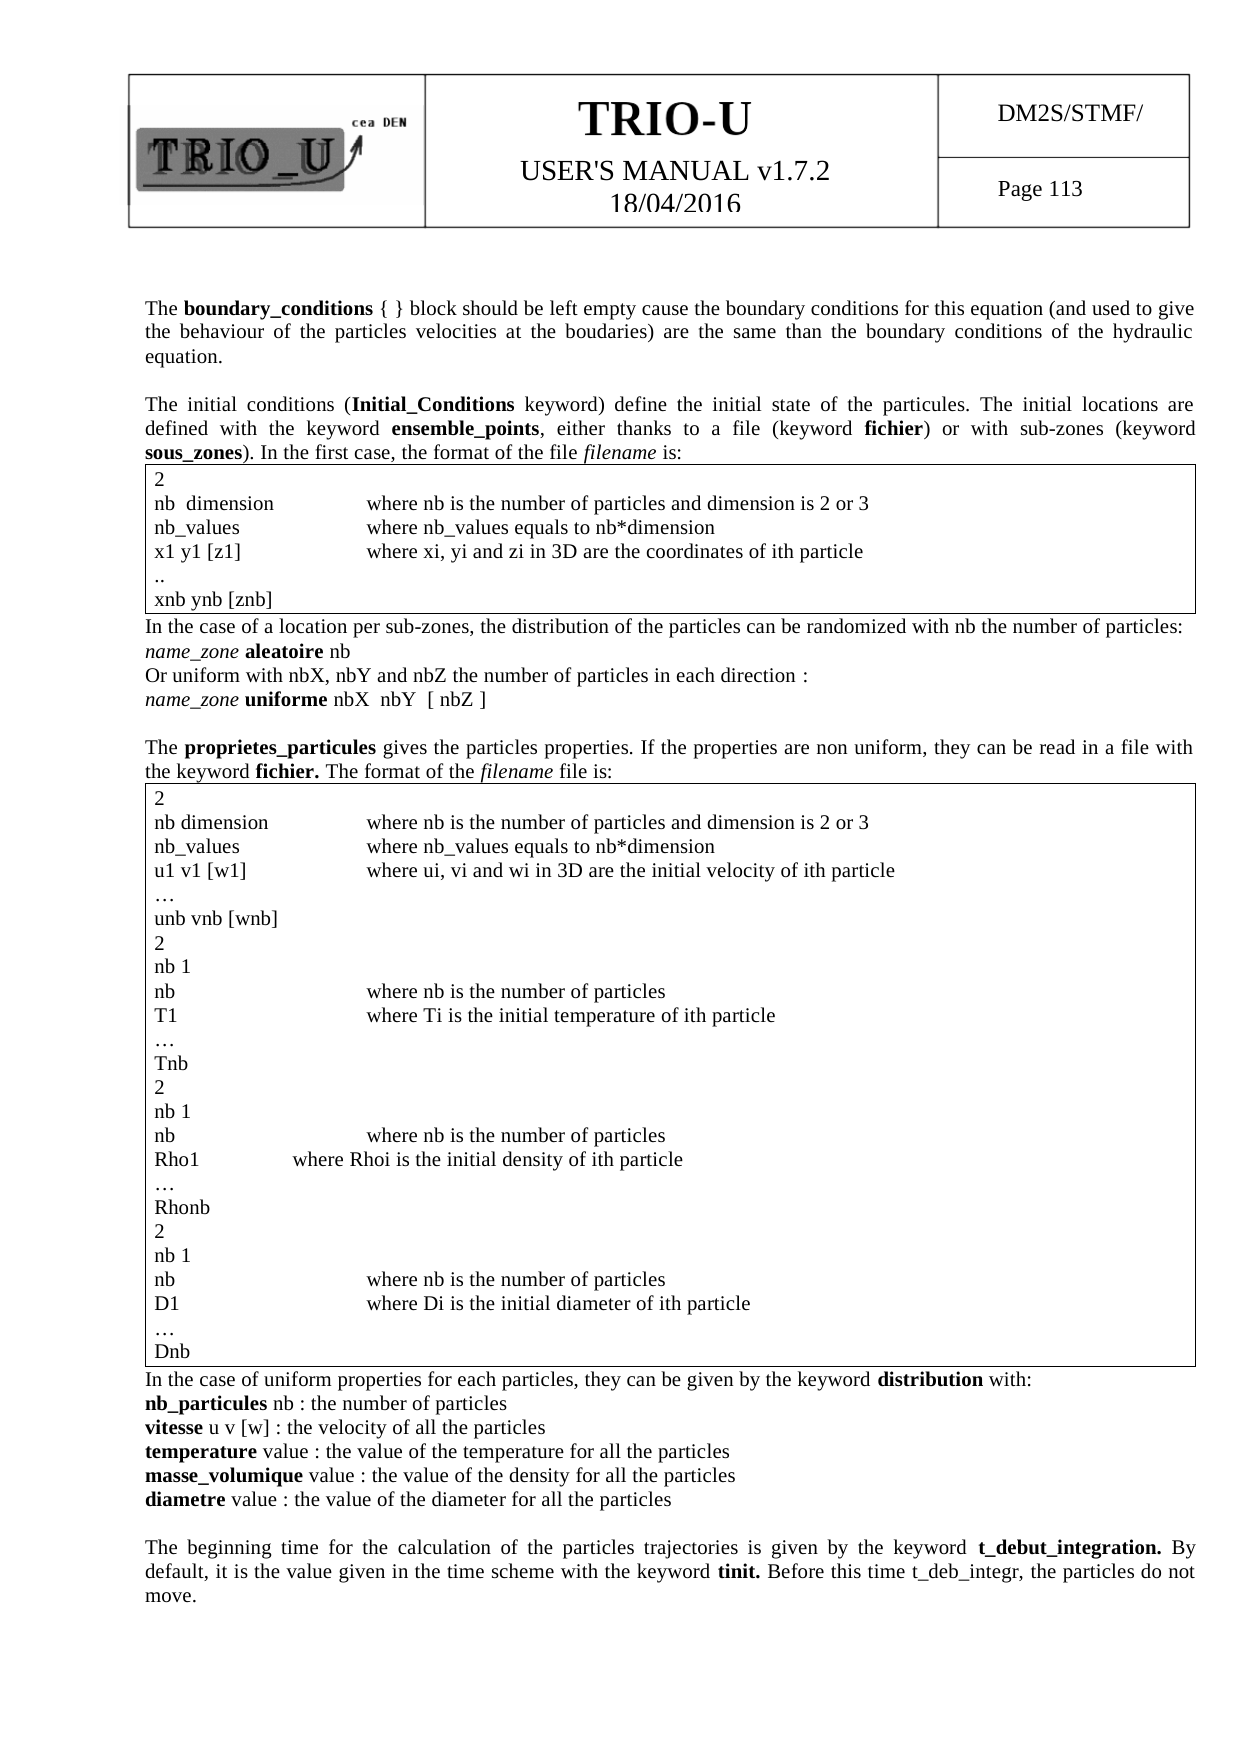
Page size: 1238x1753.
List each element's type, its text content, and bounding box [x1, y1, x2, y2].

text D1 where Di is the initial diameter of ith particle [146, 1288, 1195, 1312]
text 2 [146, 1216, 1195, 1240]
text vitesse u v [w] : the velocity of all the particles [145, 1415, 1196, 1439]
text temperature value : the value of the temperature for all the particles [145, 1439, 1196, 1463]
text 2 [146, 465, 1195, 488]
text In the case of uniform properties for each particles, they can be given by the keyword distribution with: [145, 1367, 1196, 1391]
text … [146, 879, 1195, 903]
text nb dimension where nb is the number of particles and dimension is 2 or 3 [146, 488, 1195, 512]
text The boundary_conditions { } block should be left empty cause the boundary conditions for this equation (and used to give the behaviour of the particles velocities at the boudaries) are the same than the boundary conditions of the hydraulic equation. [145, 295, 1196, 367]
text diametre value : the value of the diameter for all the particles [145, 1487, 1196, 1511]
text … [146, 1168, 1195, 1192]
text nb_values where nb_values equals to nb*dimension [146, 831, 1195, 855]
text In the case of a location per sub-zones, the distribution of the particles can be randomized with nb the number of particles: [145, 614, 1196, 638]
text nb where nb is the number of particles [146, 975, 1195, 999]
text xnb ynb [znb] [146, 584, 1195, 613]
text x1 y1 [z1] where xi, yi and zi in 3D are the coordinates of ith particle [146, 536, 1195, 560]
text … [146, 1023, 1195, 1047]
text 2 [146, 927, 1195, 951]
text 2 [146, 1072, 1195, 1096]
text Dnb [146, 1336, 1195, 1366]
text Rhonb [146, 1192, 1195, 1216]
text unb vnb [wnb] [146, 903, 1195, 927]
text nb 1 [146, 951, 1195, 975]
text T1 where Ti is the initial temperature of ith particle [146, 999, 1195, 1023]
text nb where nb is the number of particles [146, 1120, 1195, 1144]
text The proprietes_particules gives the particles properties. If the properties are non uniform, they can be read in a file with the keyword fichier. The format of the filename file is: [145, 735, 1196, 783]
text nb_particules nb : the number of particles [145, 1391, 1196, 1415]
text Or uniform with nbX, nbY and nbZ the number of particles in each direction : [145, 662, 1196, 687]
text name_zone uniforme nbX nbY [ nbZ ] [145, 687, 1196, 711]
text Tnb [146, 1047, 1195, 1072]
text nb dimension where nb is the number of particles and dimension is 2 or 3 [146, 807, 1195, 831]
text nb 1 [146, 1096, 1195, 1120]
text nb 1 [146, 1240, 1195, 1264]
text 2 [146, 784, 1195, 807]
text The beginning time for the calculation of the particles trajectories is given by the keyword t_debut_integration. By default, it is the value given in the time scheme with the keyword tinit. Before this time t_deb_integr, the particles do not move. [145, 1535, 1196, 1607]
text name_zone aleatoire nb [145, 638, 1196, 662]
text The initial conditions (Initial_Conditions keyword) define the initial state of the particules. The initial locations are defined with the keyword ensemble_points, either thanks to a file (keyword fichier) or with sub-zones (keyword sous_zones). In the first case, the format of the file filename is: [145, 392, 1196, 464]
text masse_volumique value : the value of the density for all the particles [145, 1463, 1196, 1487]
text nb where nb is the number of particles [146, 1264, 1195, 1288]
text u1 v1 [w1] where ui, vi and wi in 3D are the initial velocity of ith particle [146, 855, 1195, 879]
text Rho1 where Rhoi is the initial density of ith particle [146, 1144, 1195, 1168]
text … [146, 1312, 1195, 1336]
text nb_values where nb_values equals to nb*dimension [146, 512, 1195, 536]
text .. [146, 560, 1195, 584]
